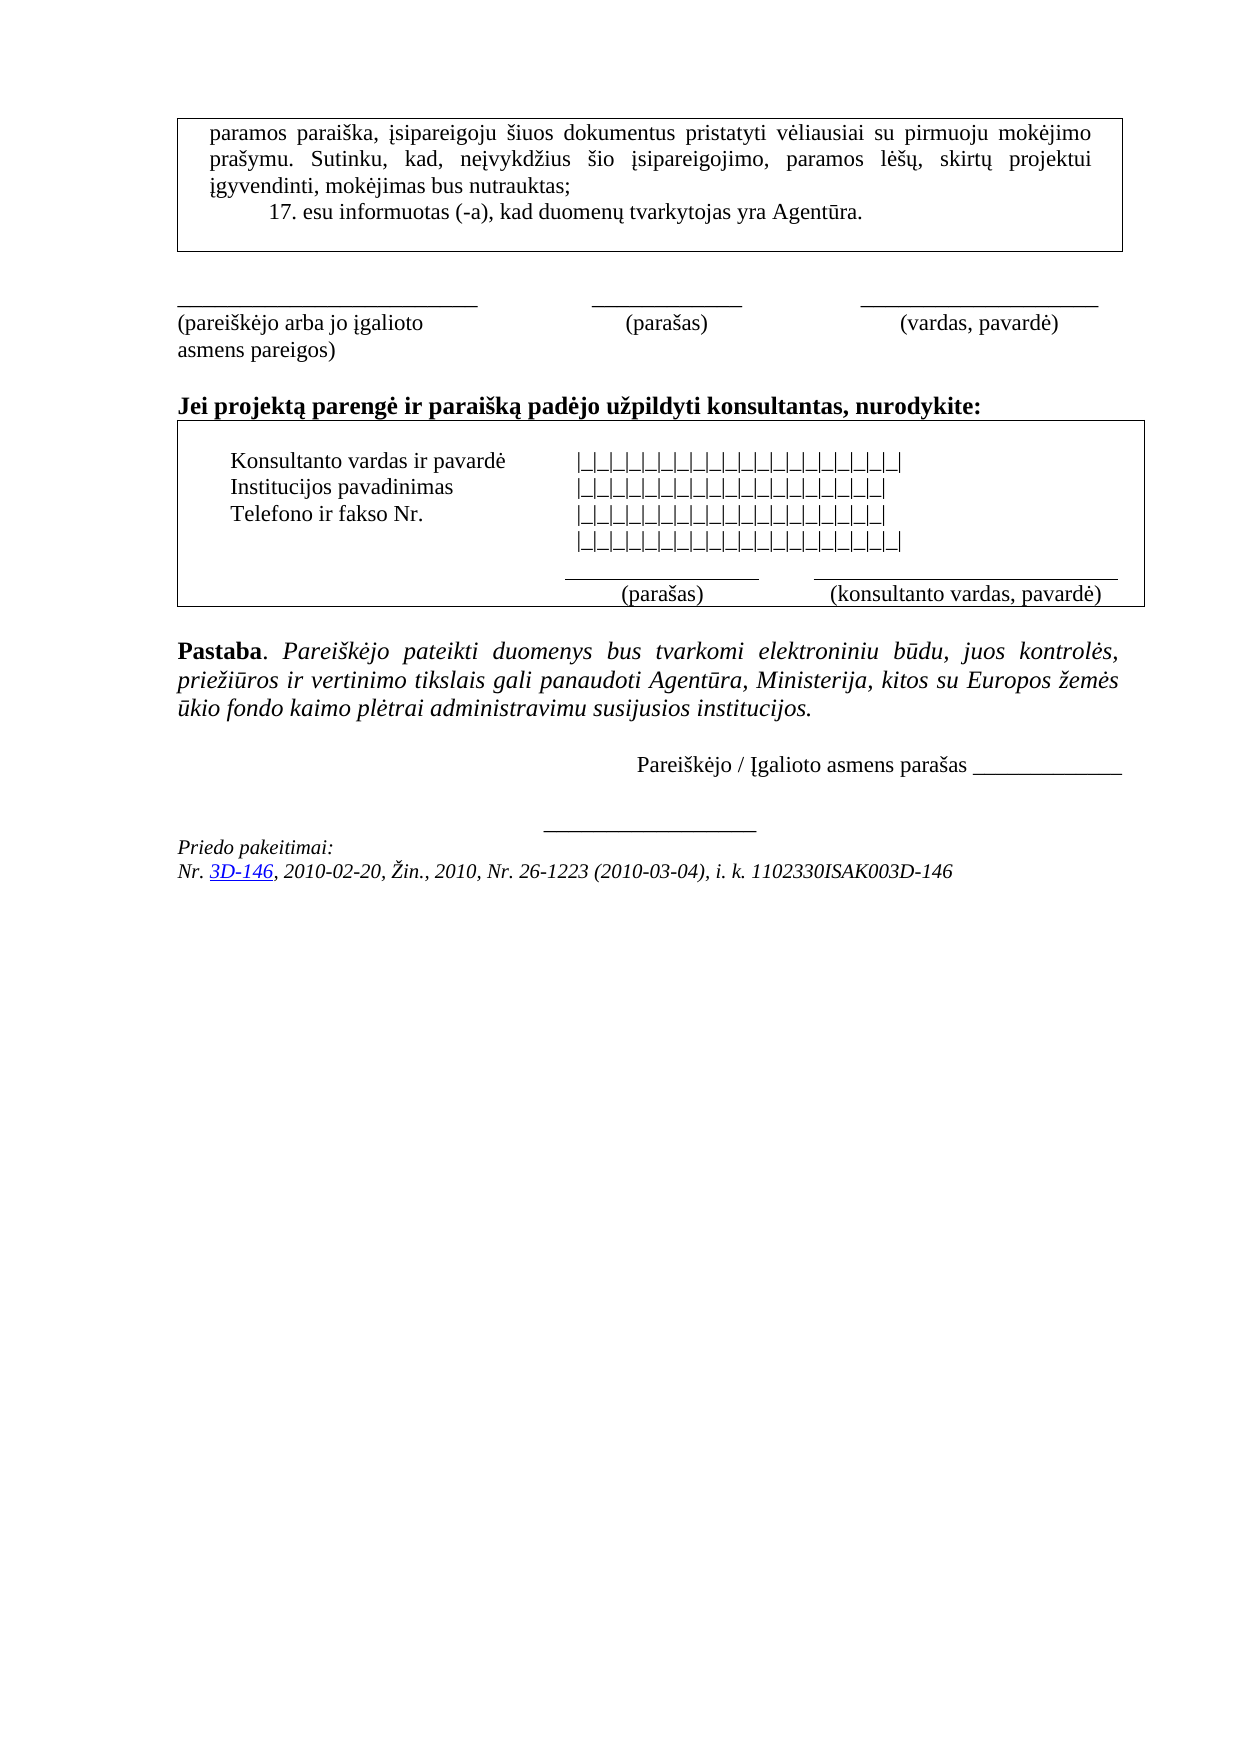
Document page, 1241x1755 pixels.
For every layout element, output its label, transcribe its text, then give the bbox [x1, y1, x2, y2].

table_cell [565, 553, 1144, 579]
table_cell (parašas) [565, 580, 759, 606]
table_cell (konsultanto vardas, pavardė) [814, 580, 1118, 606]
table_cell |_|_|_|_|_|_|_|_|_|_|_|_|_|_|_|_|_|_|_| |_|_|_|_|_|_|_|_|_|_|_|_|_|_|_|_|_|_|_|_| [565, 500, 1144, 552]
text Jei projektą parengė ir paraišką padėjo užpildyti konsultantas, nurodykite: [177, 391, 1122, 420]
table_header paramos paraiška, įsipareigoju šiuos dokumentus pristatyti vėliausiai su pirmuoju mokėjimo prašymu. Sutinku, kad, neįvykdžius šio įsipareigojimo, paramos lėšų, skirtų projektui įgyvendinti, mokėjimas bus nutrauktas; 17. esu informuotas (-a), kad duomenų tvarkytojas yra Agentūra. [178, 119, 1122, 251]
text Pareiškėjo / Įgalioto asmens parašas _____________ [177, 751, 1122, 777]
table_cell |_|_|_|_|_|_|_|_|_|_|_|_|_|_|_|_|_|_|_| [565, 474, 1144, 500]
text ________________________ ____________ ___________________ [177, 281, 1122, 309]
table_cell [178, 526, 565, 552]
table_cell [178, 579, 565, 606]
table_header |_|_|_|_|_|_|_|_|_|_|_|_|_|_|_|_|_|_|_|_| [565, 421, 1144, 473]
table_cell Institucijos pavadinimas [178, 474, 565, 500]
text _________________ [177, 806, 1122, 835]
text Priedo pakeitimai: [177, 835, 1122, 859]
table_cell [1118, 579, 1144, 606]
text asmens pareigos) [177, 336, 1122, 362]
table_cell Telefono ir fakso Nr. [178, 500, 565, 526]
text Nr. 3D-146, 2010-02-20, Žin., 2010, Nr. 26-1223 (2010-03-04), i. k. 1102330ISAK003D-146 [177, 859, 1122, 883]
text (pareiškėjo arba jo įgalioto (parašas) (vardas, pavardė) [177, 309, 1122, 336]
text Pastaba. Pareiškėjo pateikti duomenys bus tvarkomi elektroniniu būdu, juos kontrolės, priežiūros ir vertinimo tikslais gali panaudoti Agentūra, Ministerija, kitos su Europos žemės ūkio fondo kaimo plėtrai administravimu susijusios institucijos. [177, 636, 1122, 722]
table_cell [178, 553, 565, 579]
table_cell [759, 579, 813, 606]
table_header Konsultanto vardas ir pavardė [178, 421, 565, 473]
